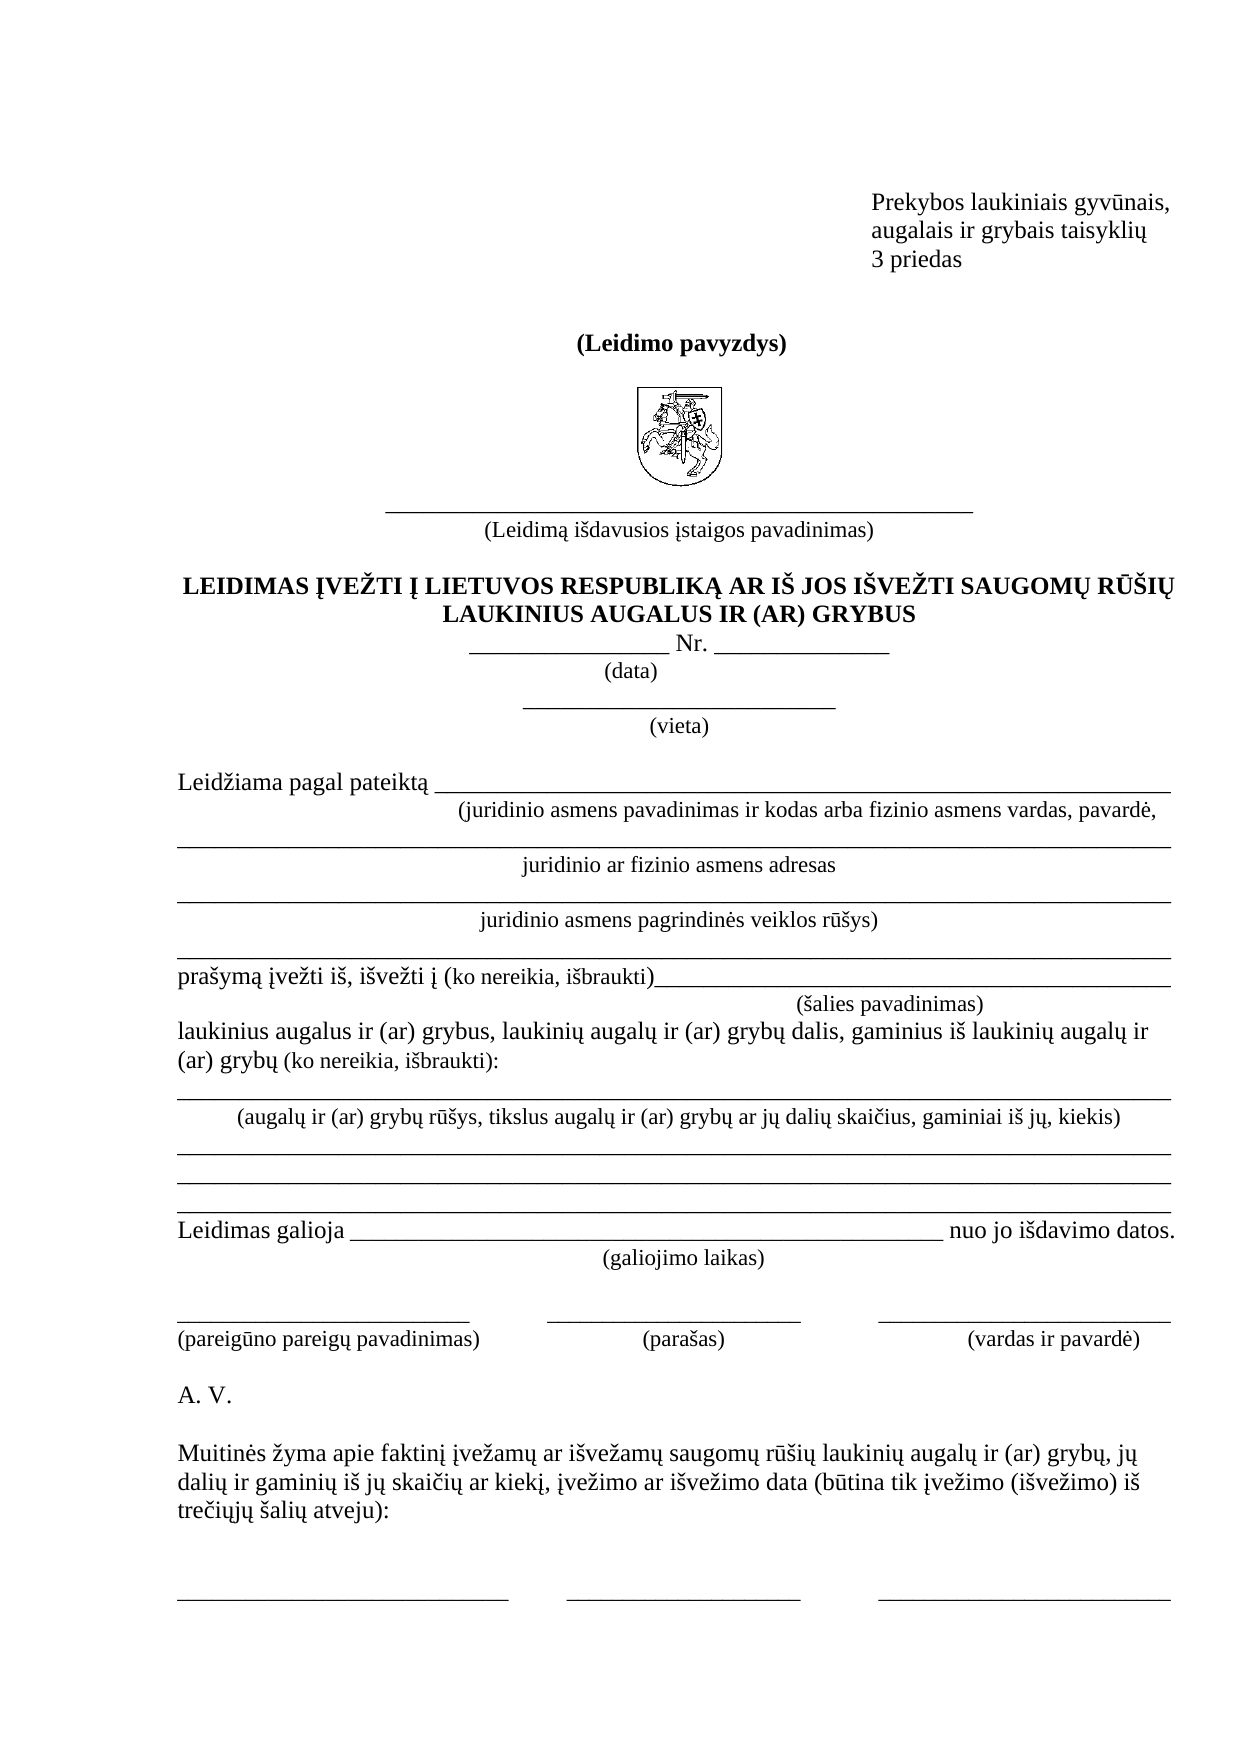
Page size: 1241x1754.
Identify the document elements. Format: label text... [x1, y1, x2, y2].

text juridinio ar fizinio asmens adresas [177, 851, 1181, 877]
text prašymą įvežti iš, išvežti į (ko nereikia, išbraukti) [177, 961, 1181, 990]
text (pareigūno pareigų pavadinimas) (parašas) (vardas ir pavardė) [177, 1326, 1181, 1352]
text ________________ Nr. ______________ [177, 628, 1181, 657]
text _________________________ [177, 683, 1181, 712]
text 3 priedas [871, 244, 1181, 273]
text (vieta) [177, 712, 1181, 738]
text juridinio asmens pagrindinės veiklos rūšys) [177, 906, 1181, 933]
text (šalies pavadinimas) [796, 990, 1181, 1016]
text Leidimas galioja nuo jo išdavimo datos. [177, 1215, 1181, 1244]
text Prekybos laukiniais gyvūnais, [871, 187, 1181, 215]
text _______________________________________________ [177, 487, 1181, 516]
text Muitinės žyma apie faktinį įvežamų ar išvežamų saugomų rūšių laukinių augalų ir (ar) grybų, jų dalių ir gaminių iš jų skaičių ar kiekį, įvežimo ar išvežimo data (būtina tik įvežimo (išvežimo) iš trečiųjų šalių atveju): [177, 1438, 1181, 1524]
text (Leidimą išdavusios įstaigos pavadinimas) [177, 516, 1181, 542]
text (augalų ir (ar) grybų rūšys, tikslus augalų ir (ar) grybų ar jų dalių skaičius, gaminiai iš jų, kiekis) [177, 1103, 1181, 1129]
text (data) [177, 657, 1181, 683]
text LEIDIMAS ĮVEŽTI Į LIETUVOS RESPUBLIKĄ AR IŠ JOS IŠVEŽTI SAUGOMŲ RŪŠIŲ LAUKINIUS AUGALUS IR (AR) GRYBUS [177, 571, 1181, 628]
text laukinius augalus ir (ar) grybus, laukinių augalų ir (ar) grybų dalis, gaminius iš laukinių augalų ir (ar) grybų (ko nereikia, išbraukti): [177, 1016, 1181, 1074]
text (galiojimo laikas) [177, 1244, 1181, 1270]
text Leidžiama pagal pateiktą [177, 767, 1181, 796]
text A. V. [177, 1381, 1181, 1409]
text (juridinio asmens pavadinimas ir kodas arba fizinio asmens vardas, pavardė, [177, 796, 1181, 822]
text (Leidimo pavyzdys) [176, 302, 1181, 357]
text augalais ir grybais taisyklių [871, 215, 1181, 244]
